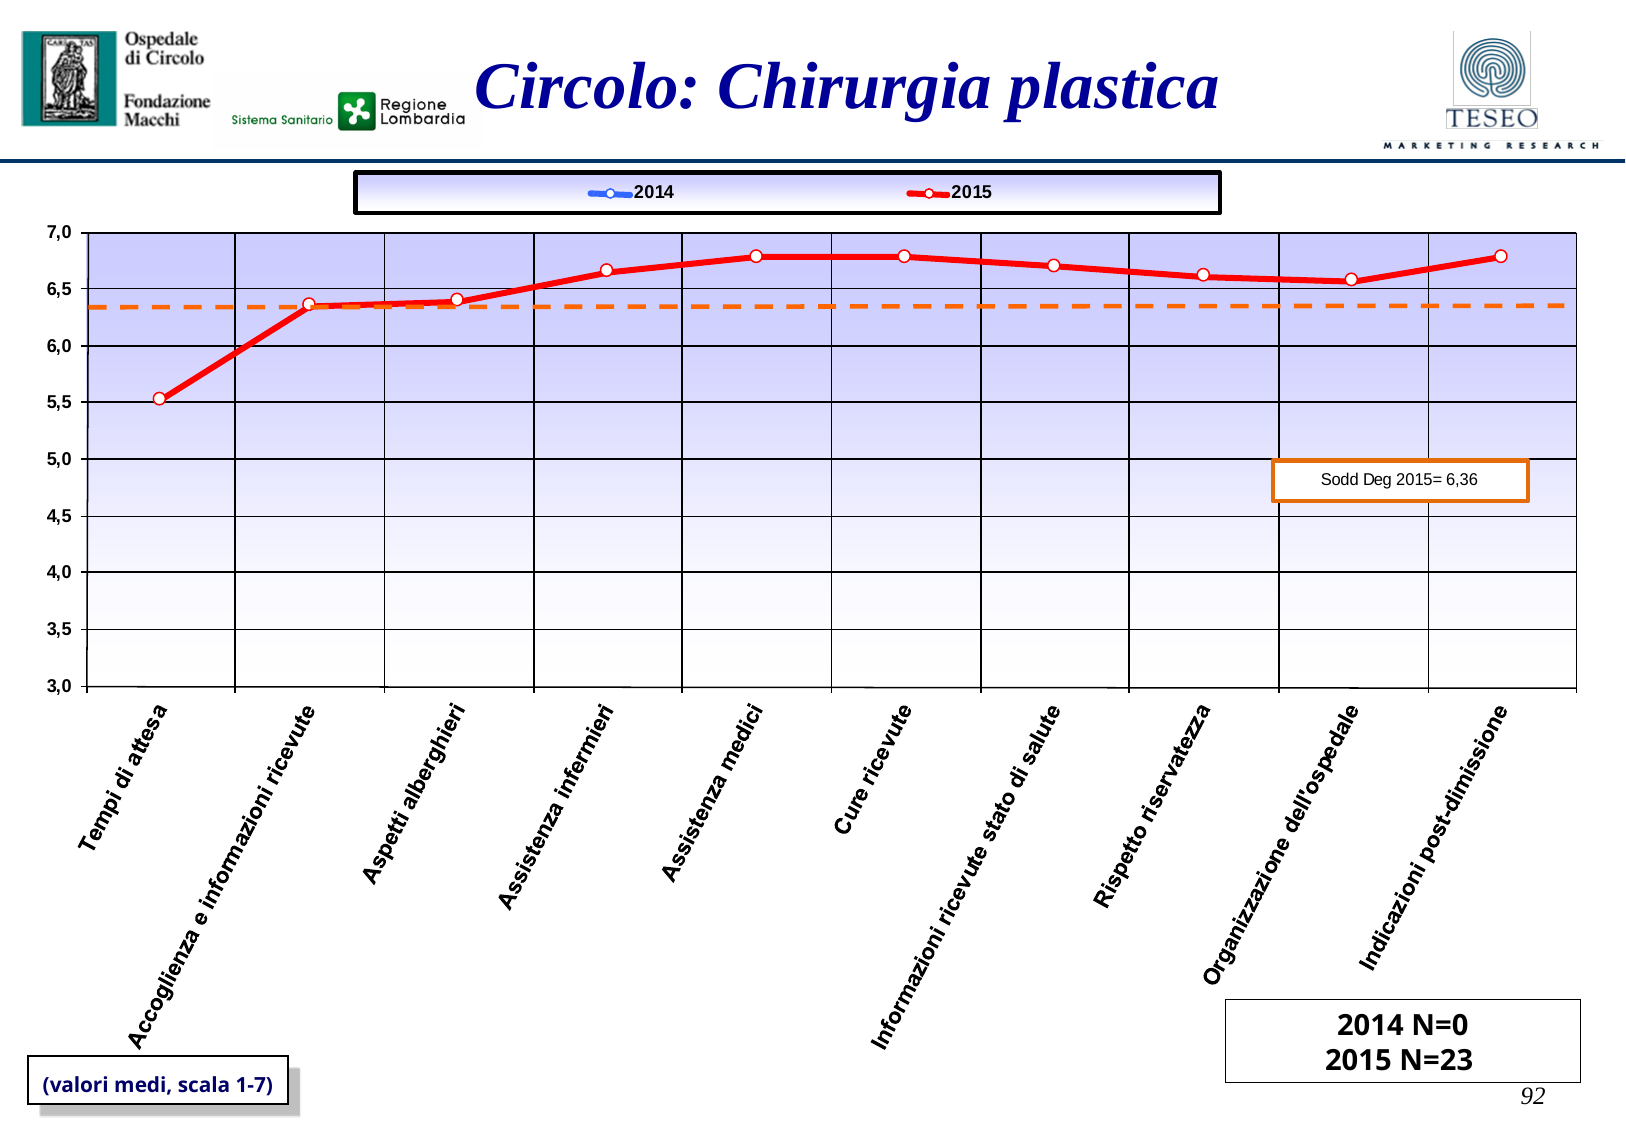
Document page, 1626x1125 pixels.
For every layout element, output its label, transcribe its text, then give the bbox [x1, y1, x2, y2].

picture [0, 160, 1581, 1083]
picture [21, 31, 483, 149]
text_box Circolo: Chirurgia plastica [304, 18, 1392, 144]
text_box (valori medi, scala 1-7) [27, 1056, 288, 1105]
text_box 2014 N=0 2015 N=23 [1225, 999, 1581, 1083]
picture [1381, 31, 1604, 149]
